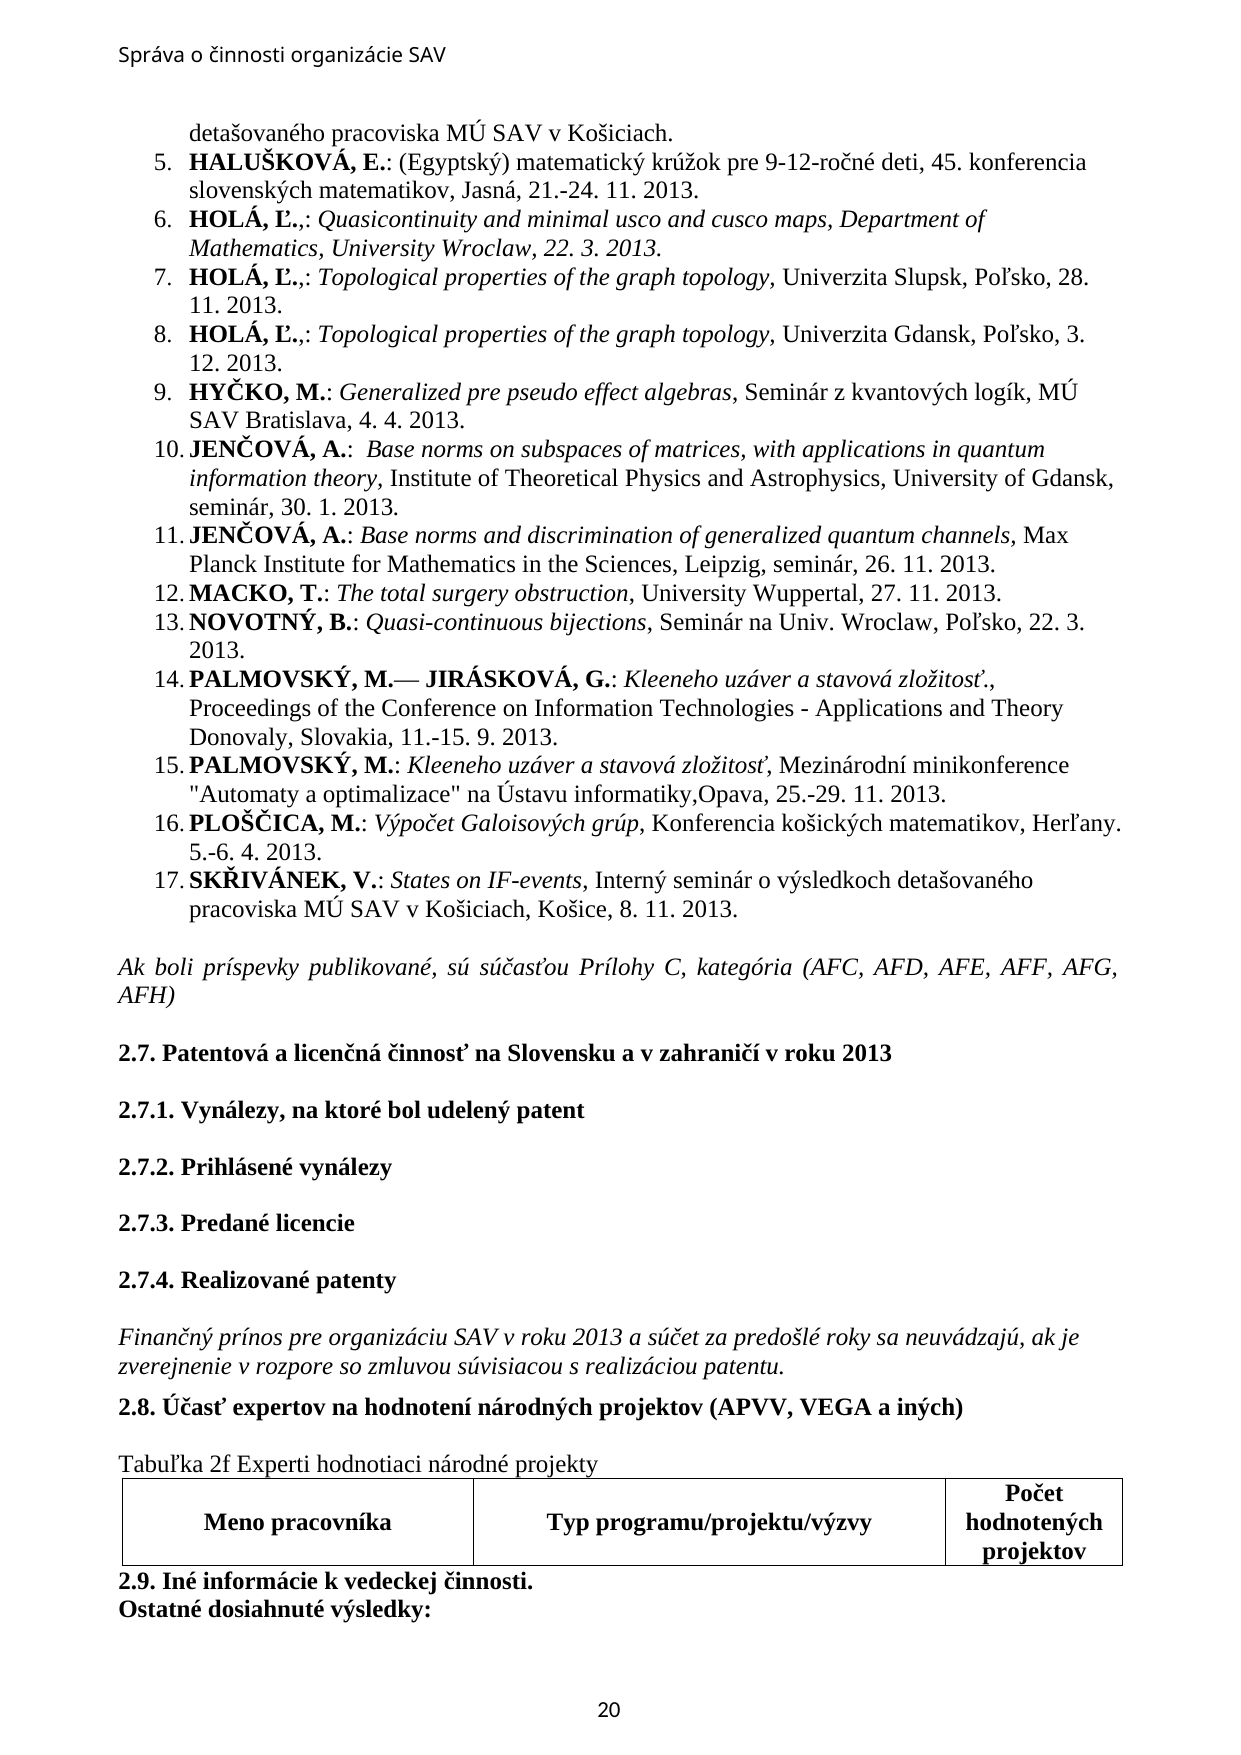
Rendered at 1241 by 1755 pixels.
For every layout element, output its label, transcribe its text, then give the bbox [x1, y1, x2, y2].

text  MACKO, T.: The total surgery obstruction, University Wuppertal, 27. 11. 2013. [153, 578, 1122, 607]
text  HOLÁ, Ľ.,: Topological properties of the graph topology, Univerzita Slupsk, Poľsko, 28. 11. 2013. [153, 262, 1122, 319]
text  PALMOVSKÝ, M.— JIRÁSKOVÁ, G.: Kleeneho uzáver a stavová zložitosť., Proceedings of the Conference on Information Technologies - Applications and Theory Donovaly, Slovakia, 11.-15. 9. 2013. [153, 664, 1122, 751]
text 2.7.1. Vynálezy, na ktoré bol udelený patent [118, 1095, 1122, 1152]
text Ak boli príspevky publikované, sú súčasťou Prílohy C, kategória (AFC, AFD, AFE, AFF, AFG, AFH) [118, 952, 1122, 1009]
text  NOVOTNÝ, B.: Quasi-continuous bijections, Seminár na Univ. Wroclaw, Poľsko, 22. 3. 2013. [153, 607, 1122, 664]
table_header Typ programu/projektu/výzvy [474, 1479, 945, 1565]
text Finančný prínos pre organizáciu SAV v roku 2013 a súčet za predošlé roky sa neuvádzajú, ak je zverejnenie v rozpore so zmluvou súvisiacou s realizáciou patentu. [118, 1322, 1122, 1379]
text Ostatné dosiahnuté výsledky: [118, 1594, 1122, 1623]
text  PALMOVSKÝ, M.: Kleeneho uzáver a stavová zložitosť, Mezinárodní minikonference "Automaty a optimalizace" na Ústavu informatiky,Opava, 25.-29. 11. 2013. [153, 751, 1122, 808]
text 2.9. Iné informácie k vedeckej činnosti. [118, 1566, 1122, 1594]
text Tabuľka 2f Experti hodnotiaci národné projekty [118, 1449, 1122, 1477]
table_header Meno pracovníka [123, 1479, 473, 1565]
text  HOLÁ, Ľ.,: Quasicontinuity and minimal usco and cusco maps, Department of Mathematics, University Wroclaw, 22. 3. 2013. [153, 204, 1122, 262]
text 2.7. Patentová a licenčná činnosť na Slovensku a v zahraničí v roku 2013 [118, 1038, 1122, 1095]
text 2.7.4. Realizované patenty [118, 1265, 1122, 1322]
text  JENČOVÁ, A.: Base norms and discrimination of generalized quantum channels, Max Planck Institute for Mathematics in the Sciences, Leipzig, seminár, 26. 11. 2013. [153, 521, 1122, 578]
text  HYČKO, M.: Generalized pre pseudo effect algebras, Seminár z kvantových logík, MÚ SAV Bratislava, 4. 4. 2013. [153, 377, 1122, 434]
text 2.7.3. Predané licencie [118, 1208, 1122, 1265]
text 2.7.2. Prihlásené vynálezy [118, 1152, 1122, 1208]
text  HALUŠKOVÁ, E.: (Egyptský) matematický krúžok pre 9-12-ročné deti, 45. konferencia slovenských matematikov, Jasná, 21.-24. 11. 2013. [153, 147, 1122, 204]
text  HOLÁ, Ľ.,: Topological properties of the graph topology, Univerzita Gdansk, Poľsko, 3. 12. 2013. [153, 319, 1122, 377]
table_header Počet hodnotených projektov [946, 1479, 1122, 1565]
text detašovaného pracoviska MÚ SAV v Košiciach. [153, 118, 1122, 147]
text  JENČOVÁ, A.: Base norms on subspaces of matrices, with applications in quantum information theory, Institute of Theoretical Physics and Astrophysics, University of Gdansk, seminár, 30. 1. 2013. [153, 434, 1122, 521]
text 2.8. Účasť expertov na hodnotení národných projektov (APVV, VEGA a iných) [118, 1392, 1122, 1449]
text  SKŘIVÁNEK, V.: States on IF-events, Interný seminár o výsledkoch detašovaného pracoviska MÚ SAV v Košiciach, Košice, 8. 11. 2013. [153, 866, 1122, 923]
text  PLOŠČICA, M.: Výpočet Galoisových grúp, Konferencia košických matematikov, Herľany. 5.-6. 4. 2013. [153, 808, 1122, 866]
